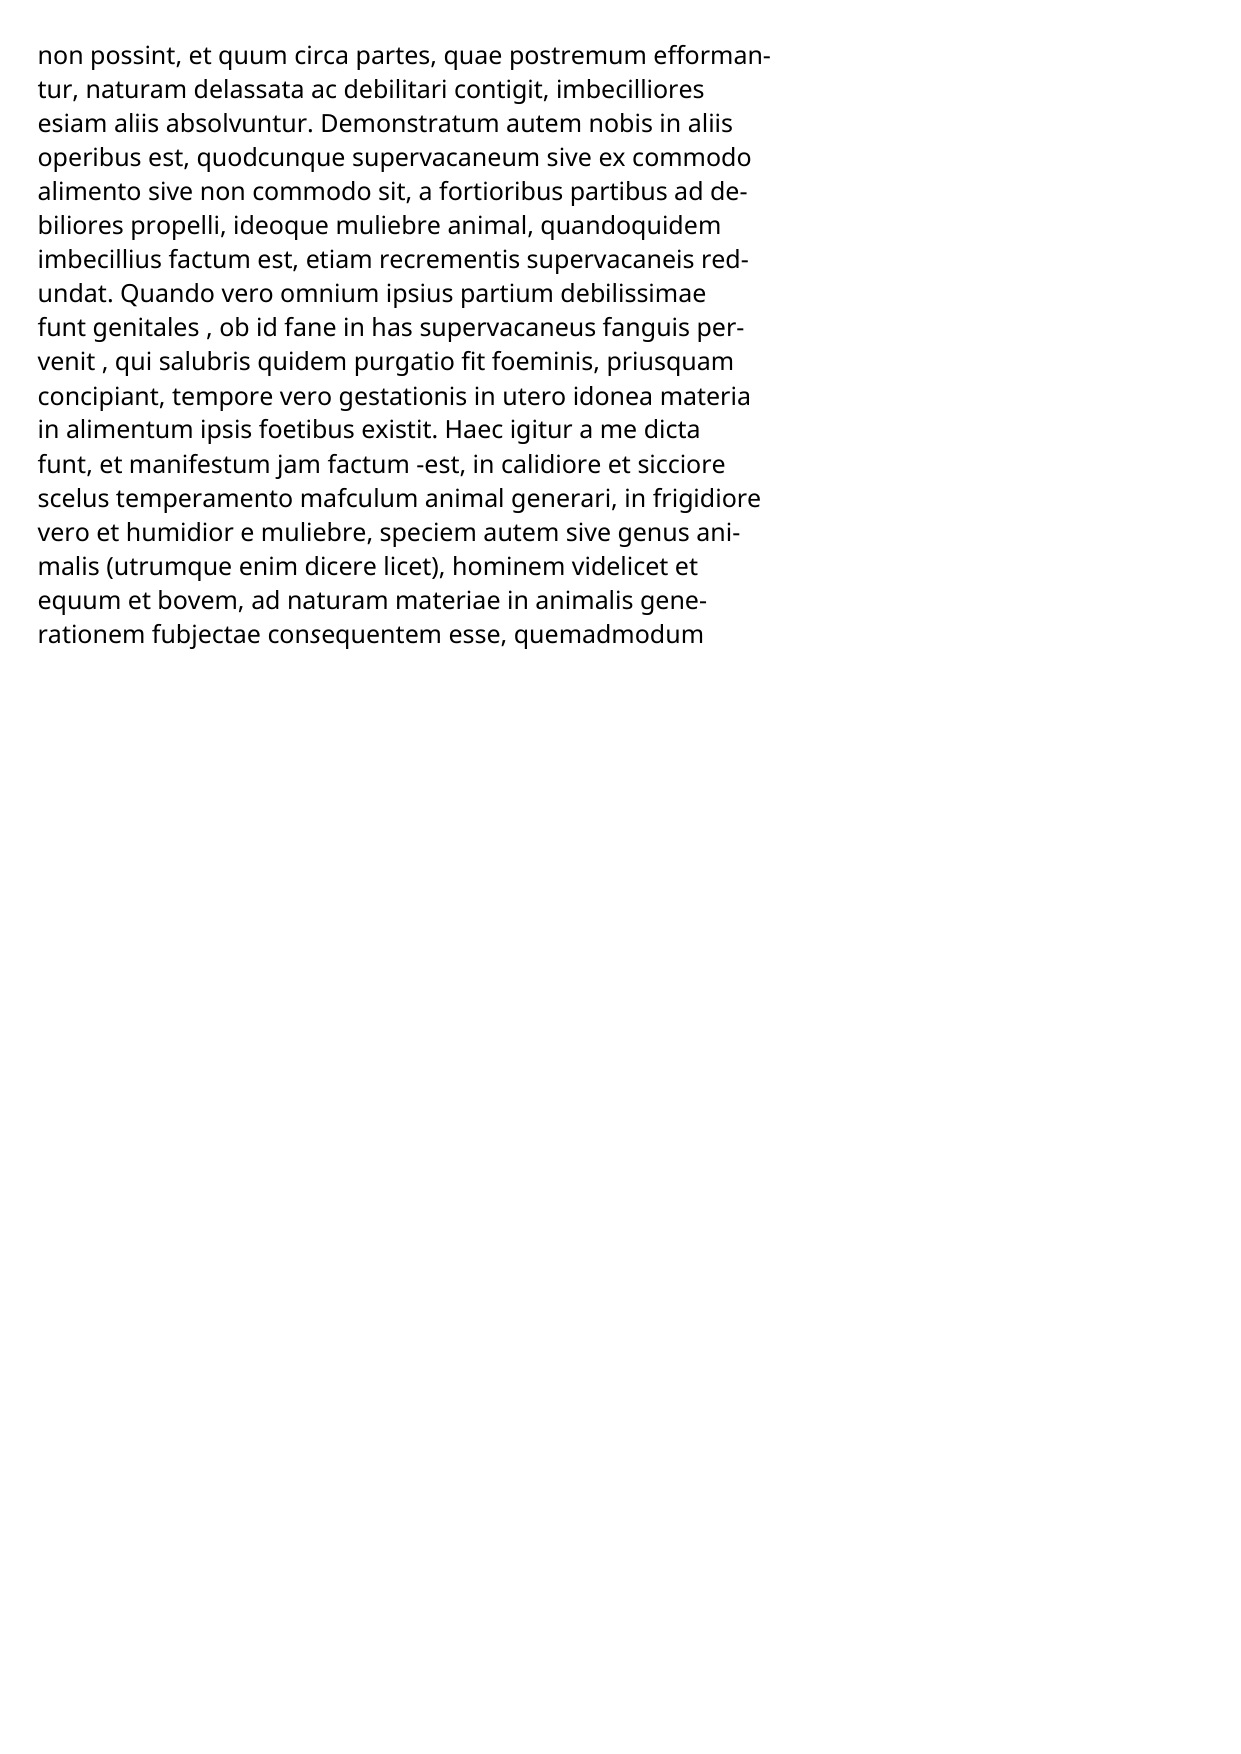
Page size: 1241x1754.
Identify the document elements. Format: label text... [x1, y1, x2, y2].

text non possint, et quum circa partes, quae postremum efforman- tur, naturam delassata ac debilitari contigit, imbecilliores esiam aliis absolvuntur. Demonstratum autem nobis in aliis operibus est, quodcunque supervacaneum sive ex commodo alimento sive non commodo sit, a fortioribus partibus ad de- biliores propelli, ideoque muliebre animal, quandoquidem imbecillius factum est, etiam recrementis supervacaneis red- undat. Quando vero omnium ipsius partium debilissimae funt genitales , ob id fane in has supervacaneus fanguis per- venit , qui salubris quidem purgatio fit foeminis, priusquam concipiant, tempore vero gestationis in utero idonea materia in alimentum ipsis foetibus existit. Haec igitur a me dicta funt, et manifestum jam factum -est, in calidiore et sicciore scelus temperamento mafculum animal generari, in frigidiore vero et humidior e muliebre, speciem autem sive genus ani- malis (utrumque enim dicere licet), hominem videlicet et equum et bovem, ad naturam materiae in animalis gene- rationem fubjectae consequentem esse, quemadmodum [37, 37, 1203, 651]
